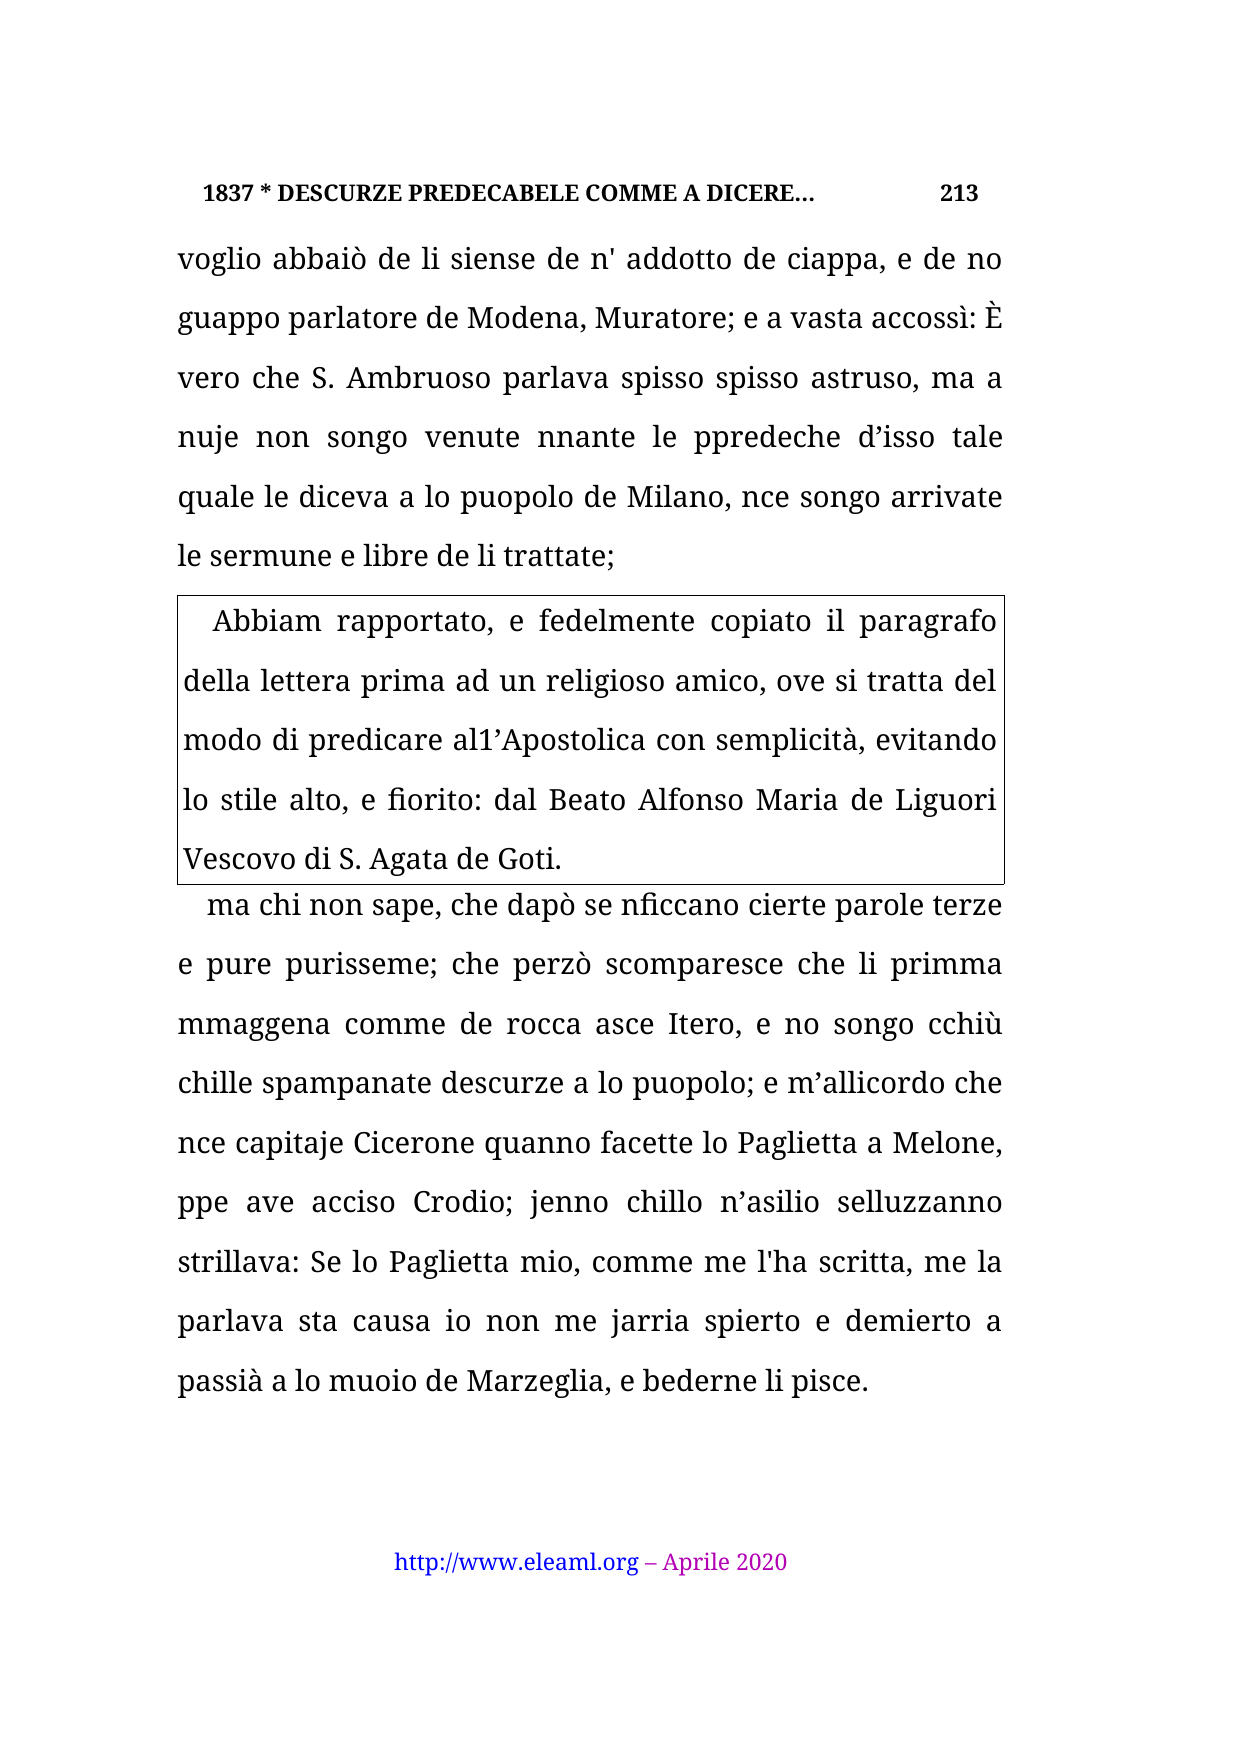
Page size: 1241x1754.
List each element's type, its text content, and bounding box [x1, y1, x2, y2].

table_header Abbiam rapportato, e fedelmente copiato il paragrafo della lettera prima ad un religioso amico, ove si tratta del modo di predicare al1’Apostolica con semplicità, evitando lo stile alto, e fiorito: dal Beato Alfonso Maria de Liguori Vescovo di S. Agata de Goti. [178, 596, 1004, 884]
text voglio abbaiò de li siense de n' addotto de ciappa, e de no guappo parlatore de Modena, Muratore; e a vasta accossì: È vero che S. Ambruoso parlava spisso spisso astruso, ma a nuje non songo venute nnante le ppredeche d’isso tale quale le diceva a lo puopolo de Milano, nce songo arrivate le sermune e libre de li trattate; [177, 238, 1004, 575]
text ma chi non sape, che dapò se nficcano cierte parole terze e pure purisseme; che perzò scomparesce che li primma mmaggena comme de rocca asce Itero, e no songo cchiù chille spampanate descurze a lo puopolo; e m’allicordo che nce capitaje Cicerone quanno facette lo Paglietta a Melone, ppe ave acciso Crodio; jenno chillo n’asilio selluzzanno strillava: Se lo Paglietta mio, comme me l'ha scritta, me la parlava sta causa io non me jarria spierto e demierto a passià a lo muoio de Marzeglia, e bederne li pisce. [177, 885, 1004, 1399]
